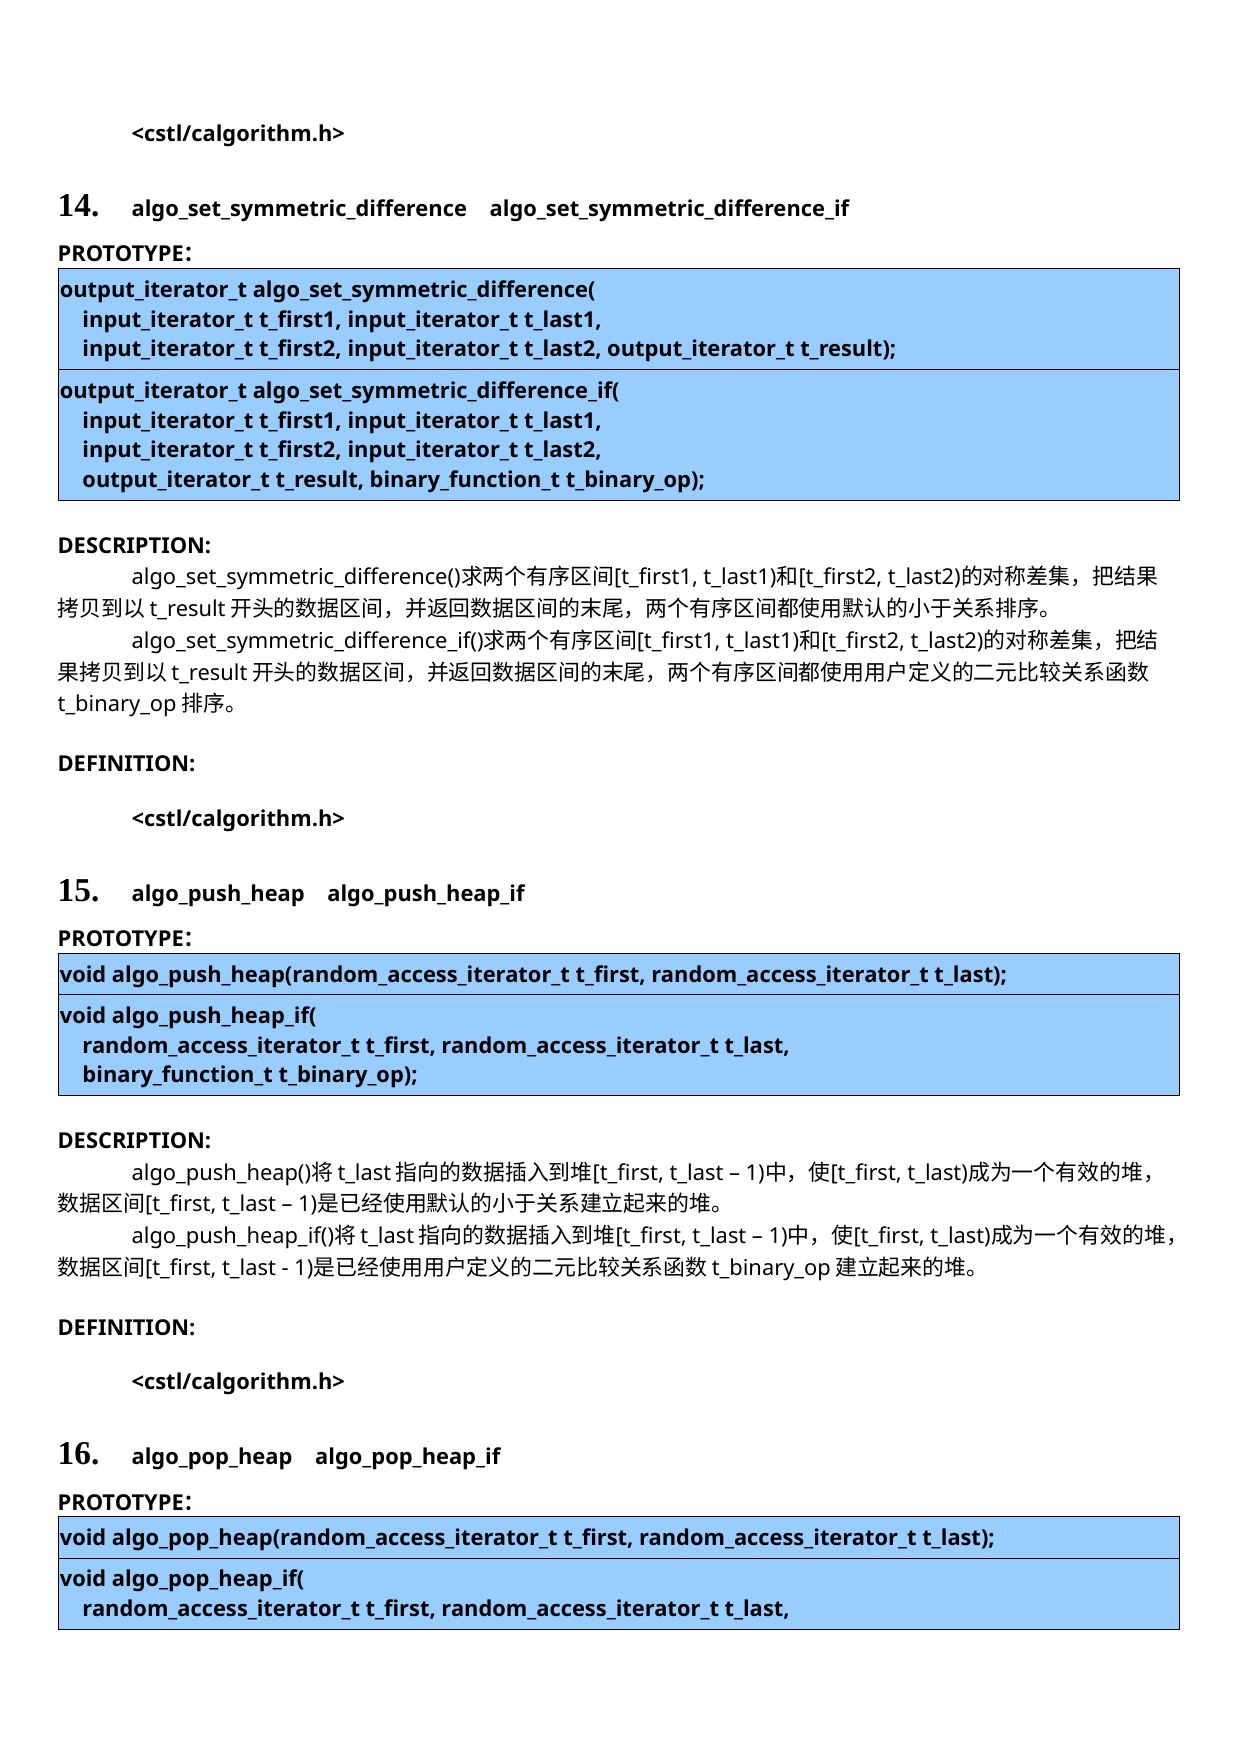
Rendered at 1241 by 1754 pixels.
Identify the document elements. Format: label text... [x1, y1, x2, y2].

text algo_set_symmetric_difference()求两个有序区间[t_first1, t_last1)和[t_first2, t_last2)的对称差集，把结果拷贝到以t_result开头的数据区间，并返回数据区间的末尾，两个有序区间都使用默认的小于关系排序。 [57, 559, 1179, 623]
text <cstl/calgorithm.h> [57, 803, 1179, 833]
table_header void algo_pop_heap(random_access_iterator_t t_first, random_access_iterator_t t_last); [59, 1517, 1179, 1558]
table_header output_iterator_t algo_set_symmetric_difference( input_iterator_t t_first1, input_iterator_t t_last1, input_iterator_t t_first2, input_iterator_t t_last2, output_iterator_t t_result); [59, 269, 1179, 369]
text <cstl/calgorithm.h> [57, 118, 1179, 148]
subtitle algo_push_heap algo_push_heap_if [57, 870, 1179, 908]
text algo_push_heap_if()将t_last指向的数据插入到堆[t_first, t_last – 1)中，使[t_first, t_last)成为一个有效的堆，数据区间[t_first, t_last - 1)是已经使用用户定义的二元比较关系函数t_binary_op建立起来的堆。 [57, 1218, 1179, 1282]
text PROTOTYPE： [57, 1484, 1179, 1516]
text PROTOTYPE： [57, 921, 1179, 953]
table_cell output_iterator_t algo_set_symmetric_difference_if( input_iterator_t t_first1, input_iterator_t t_last1, input_iterator_t t_first2, input_iterator_t t_last2, output_iterator_t t_result, binary_function_t t_binary_op); [59, 370, 1179, 500]
table_cell void algo_pop_heap_if( random_access_iterator_t t_first, random_access_iterator_t t_last, [59, 1559, 1179, 1629]
text DESCRIPTION: [57, 529, 1179, 559]
table_cell void algo_push_heap_if( random_access_iterator_t t_first, random_access_iterator_t t_last, binary_function_t t_binary_op); [59, 995, 1179, 1095]
text algo_set_symmetric_difference_if()求两个有序区间[t_first1, t_last1)和[t_first2, t_last2)的对称差集，把结果拷贝到以t_result开头的数据区间，并返回数据区间的末尾，两个有序区间都使用用户定义的二元比较关系函数t_binary_op排序。 [57, 623, 1179, 718]
text DESCRIPTION: [57, 1125, 1179, 1155]
text <cstl/calgorithm.h> [57, 1366, 1179, 1396]
table_header void algo_push_heap(random_access_iterator_t t_first, random_access_iterator_t t_last); [59, 954, 1179, 994]
subtitle algo_set_symmetric_difference algo_set_symmetric_difference_if [57, 185, 1179, 224]
subtitle algo_pop_heap algo_pop_heap_if [57, 1434, 1179, 1472]
text DEFINITION: [57, 1312, 1179, 1341]
text DEFINITION: [57, 748, 1179, 778]
text PROTOTYPE： [57, 236, 1179, 268]
text algo_push_heap()将t_last指向的数据插入到堆[t_first, t_last – 1)中，使[t_first, t_last)成为一个有效的堆，数据区间[t_first, t_last – 1)是已经使用默认的小于关系建立起来的堆。 [57, 1155, 1179, 1218]
